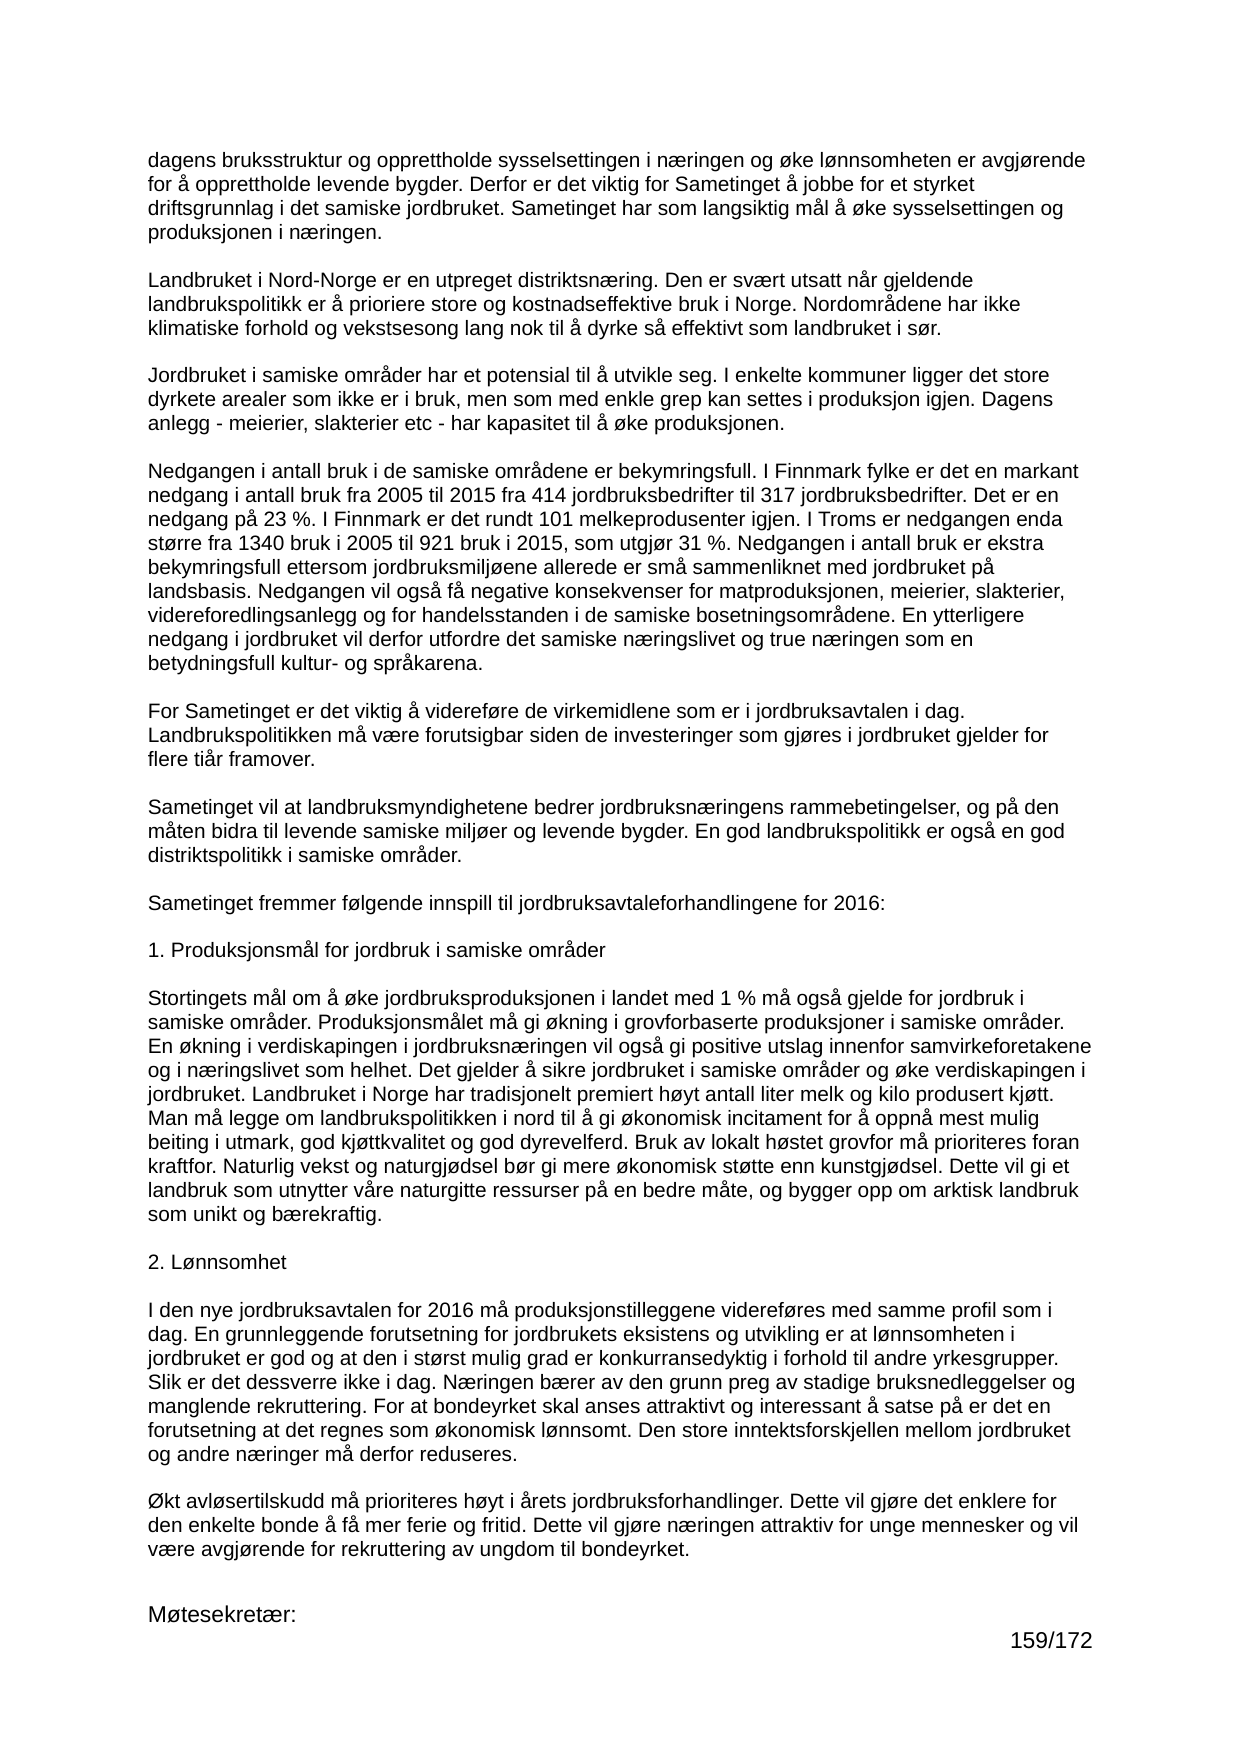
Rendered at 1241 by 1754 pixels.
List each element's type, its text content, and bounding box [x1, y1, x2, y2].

table_header dagens bruksstruktur og opprettholde sysselsettingen i næringen og øke lønnsomheten er avgjørende for å opprettholde levende bygder. Derfor er det viktig for Sametinget å jobbe for et styrket driftsgrunnlag i det samiske jordbruket. Sametinget har som langsiktig mål å øke sysselsettingen og produksjonen i næringen. Landbruket i Nord-Norge er en utpreget distriktsnæring. Den er svært utsatt når gjeldende landbrukspolitikk er å prioriere store og kostnadseffektive bruk i Norge. Nordområdene har ikke klimatiske forhold og vekstsesong lang nok til å dyrke så effektivt som landbruket i sør. Jordbruket i samiske områder har et potensial til å utvikle seg. I enkelte kommuner ligger det store dyrkete arealer som ikke er i bruk, men som med enkle grep kan settes i produksjon igjen. Dagens anlegg - meierier, slakterier etc - har kapasitet til å øke produksjonen. Nedgangen i antall bruk i de samiske områdene er bekymringsfull. I Finnmark fylke er det en markant nedgang i antall bruk fra 2005 til 2015 fra 414 jordbruksbedrifter til 317 jordbruksbedrifter. Det er en nedgang på 23 %. I Finnmark er det rundt 101 melkeprodusenter igjen. I Troms er nedgangen enda større fra 1340 bruk i 2005 til 921 bruk i 2015, som utgjør 31 %. Nedgangen i antall bruk er ekstra bekymringsfull ettersom jordbruksmiljøene allerede er små sammenliknet med jordbruket på landsbasis. Nedgangen vil også få negative konsekvenser for matproduksjonen, meierier, slakterier, videreforedlingsanlegg og for handelsstanden i de samiske bosetningsområdene. En ytterligere nedgang i jordbruket vil derfor utfordre det samiske næringslivet og true næringen som en betydningsfull kultur- og språkarena. For Sametinget er det viktig å videreføre de virkemidlene som er i jordbruksavtalen i dag. Landbrukspolitikken må være forutsigbar siden de investeringer som gjøres i jordbruket gjelder for flere tiår framover. Sametinget vil at landbruksmyndighetene bedrer jordbruksnæringens rammebetingelser, og på den måten bidra til levende samiske miljøer og levende bygder. En god landbrukspolitikk er også en god distriktspolitikk i samiske områder. Sametinget fremmer følgende innspill til jordbruksavtaleforhandlingene for 2016: 1. Produksjonsmål for jordbruk i samiske områder Stortingets mål om å øke jordbruksproduksjonen i landet med 1 % må også gjelde for jordbruk i samiske områder. Produksjonsmålet må gi økning i grovforbaserte produksjoner i samiske områder. En økning i verdiskapingen i jordbruksnæringen vil også gi positive utslag innenfor samvirkeforetakene og i næringslivet som helhet. Det gjelder å sikre jordbruket i samiske områder og øke verdiskapingen i jordbruket. Landbruket i Norge har tradisjonelt premiert høyt antall liter melk og kilo produsert kjøtt. Man må legge om landbrukspolitikken i nord til å gi økonomisk incitament for å oppnå mest mulig beiting i utmark, god kjøttkvalitet og god dyrevelferd. Bruk av lokalt høstet grovfor må prioriteres foran kraftfor. Naturlig vekst og naturgjødsel bør gi mere økonomisk støtte enn kunstgjødsel. Dette vil gi et landbruk som utnytter våre naturgitte ressurser på en bedre måte, og bygger opp om arktisk landbruk som unikt og bærekraftig. 2. Lønnsomhet I den nye jordbruksavtalen for 2016 må produksjonstilleggene videreføres med samme profil som i dag. En grunnleggende forutsetning for jordbrukets eksistens og utvikling er at lønnsomheten i jordbruket er god og at den i størst mulig grad er konkurransedyktig i forhold til andre yrkesgrupper. Slik er det dessverre ikke i dag. Næringen bærer av den grunn preg av stadige bruksnedleggelser og manglende rekruttering. For at bondeyrket skal anses attraktivt og interessant å satse på er det en forutsetning at det regnes som økonomisk lønnsomt. Den store inntektsforskjellen mellom jordbruket og andre næringer må derfor reduseres. Økt avløsertilskudd må prioriteres høyt i årets jordbruksforhandlinger. Dette vil gjøre det enklere for den enkelte bonde å få mer ferie og fritid. Dette vil gjøre næringen attraktiv for unge mennesker og vil være avgjørende for rekruttering av ungdom til bondeyrket. [136, 148, 1104, 1585]
